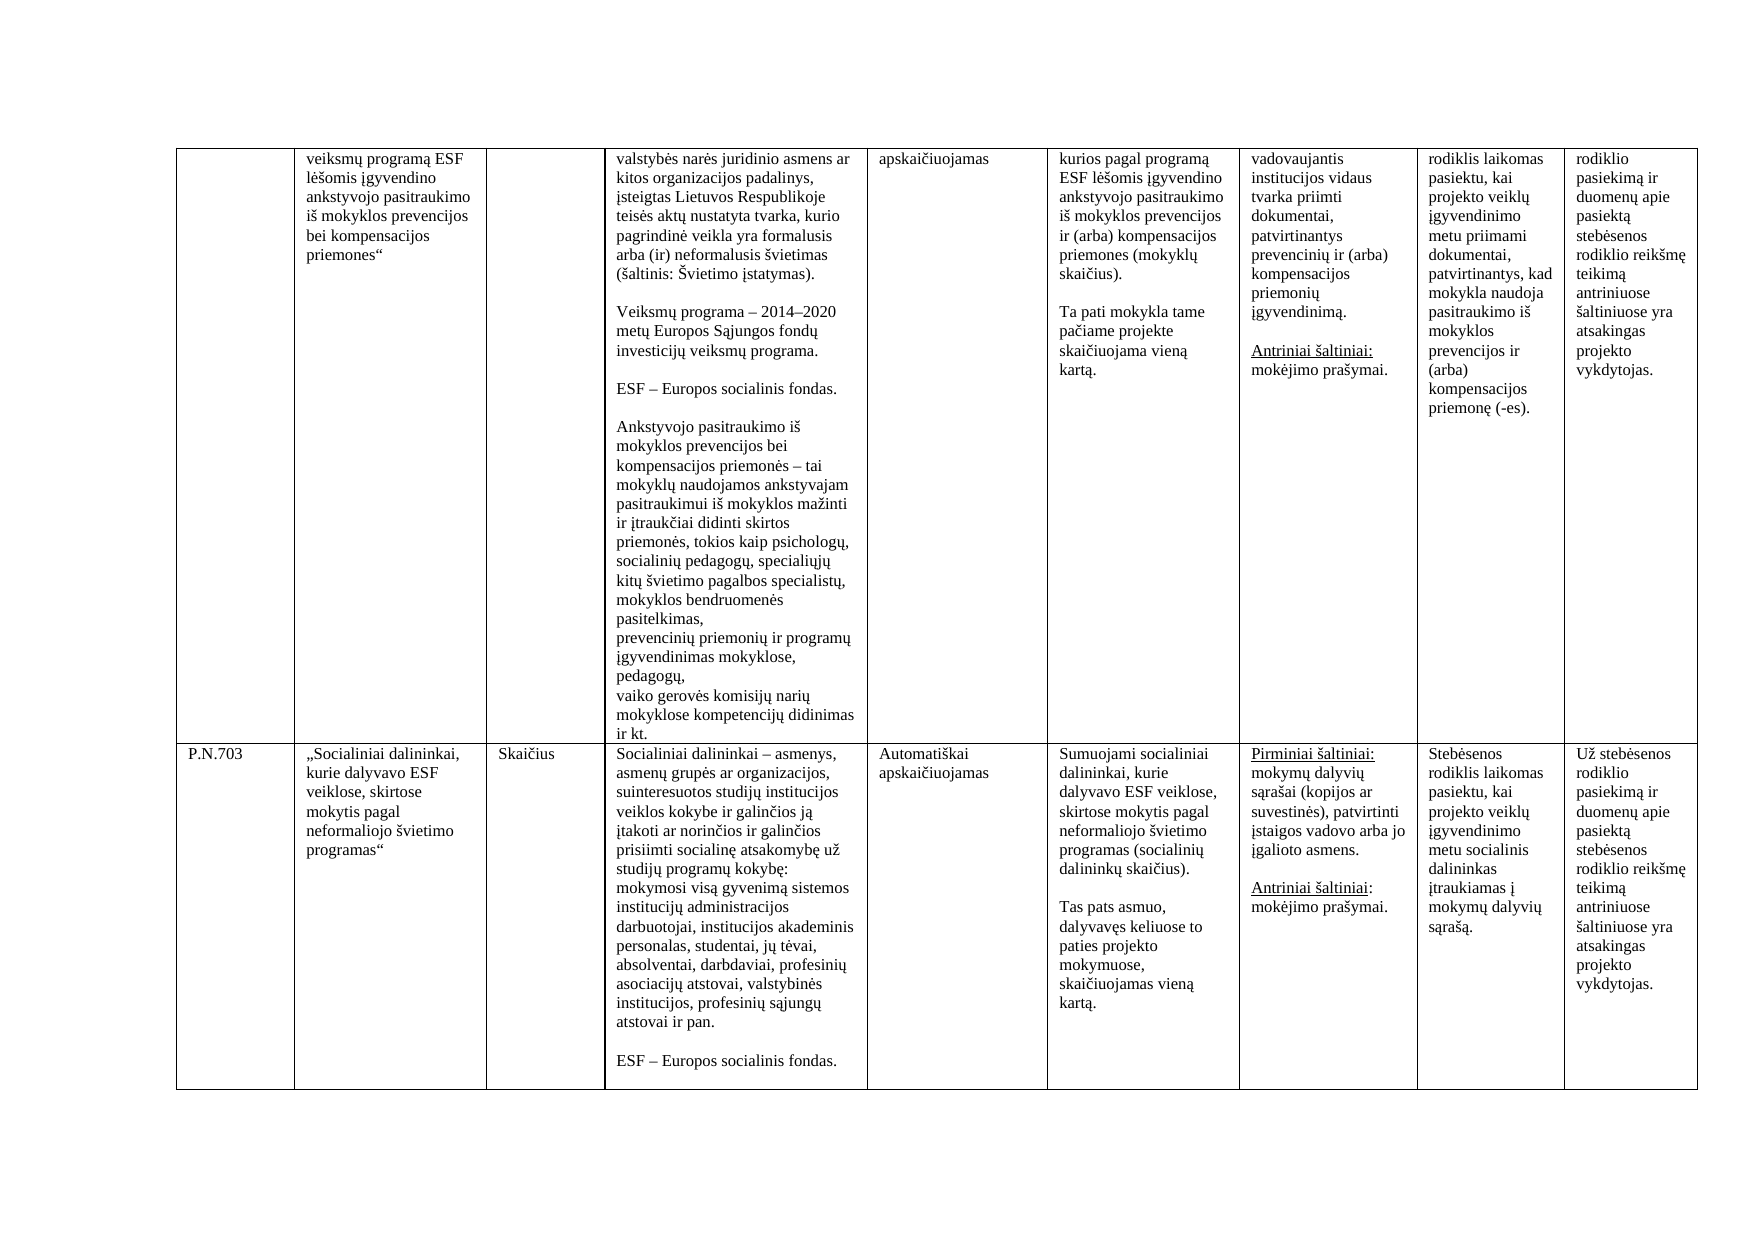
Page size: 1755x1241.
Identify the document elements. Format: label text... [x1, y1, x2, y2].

table_cell Sumuojami socialiniai dalininkai, kurie dalyvavo ESF veiklose, skirtose mokytis pagal neformaliojo švietimo programas (socialinių dalininkų skaičius). Tas pats asmuo, dalyvavęs keliuose to paties projekto mokymuose, skaičiuojamas vieną kartą. [1048, 744, 1239, 1089]
table_cell [487, 149, 604, 743]
table_cell [177, 149, 294, 743]
table_cell rodiklis laikomas pasiektu, kai projekto veiklų įgyvendinimo metu priimami dokumentai, patvirtinantys, kad mokykla naudoja pasitraukimo iš mokyklos prevencijos ir (arba) kompensacijos priemonę (-es). [1418, 149, 1564, 743]
table_cell Stebėsenos rodiklis laikomas pasiektu, kai projekto veiklų įgyvendinimo metu socialinis dalininkas įtraukiamas į mokymų dalyvių sąrašą. [1418, 744, 1564, 1089]
table_cell „Socialiniai dalininkai, kurie dalyvavo ESF veiklose, skirtose mokytis pagal neformaliojo švietimo programas“ [295, 744, 486, 1089]
table_cell P.N.703 [177, 744, 294, 1089]
table_cell Automatiškai apskaičiuojamas [868, 744, 1047, 1089]
table_cell kurios pagal programą ESF lėšomis įgyvendino ankstyvojo pasitraukimo iš mokyklos prevencijos ir (arba) kompensacijos priemones (mokyklų skaičius). Ta pati mokykla tame pačiame projekte skaičiuojama vieną kartą. [1048, 149, 1239, 743]
table_cell valstybės narės juridinio asmens ar kitos organizacijos padalinys, įsteigtas Lietuvos Respublikoje teisės aktų nustatyta tvarka, kurio pagrindinė veikla yra formalusis arba (ir) neformalusis švietimas (šaltinis: Švietimo įstatymas). Veiksmų programa – 2014–2020 metų Europos Sąjungos fondų investicijų veiksmų programa. ESF – Europos socialinis fondas. Ankstyvojo pasitraukimo iš mokyklos prevencijos bei kompensacijos priemonės – tai mokyklų naudojamos ankstyvajam pasitraukimui iš mokyklos mažinti ir įtraukčiai didinti skirtos priemonės, tokios kaip psichologų, socialinių pedagogų, specialiųjų kitų švietimo pagalbos specialistų, mokyklos bendruomenės pasitelkimas, prevencinių priemonių ir programų įgyvendinimas mokyklose, pedagogų, vaiko gerovės komisijų narių mokyklose kompetencijų didinimas ir kt. [606, 149, 867, 743]
table_cell Už stebėsenos rodiklio pasiekimą ir duomenų apie pasiektą stebėsenos rodiklio reikšmę teikimą antriniuose šaltiniuose yra atsakingas projekto vykdytojas. [1565, 744, 1697, 1089]
table_cell vadovaujantis institucijos vidaus tvarka priimti dokumentai, patvirtinantys prevencinių ir (arba) kompensacijos priemonių įgyvendinimą. Antriniai šaltiniai: mokėjimo prašymai. [1240, 149, 1417, 743]
table_cell Pirminiai šaltiniai: mokymų dalyvių sąrašai (kopijos ar suvestinės), patvirtinti įstaigos vadovo arba jo įgalioto asmens. Antriniai šaltiniai: mokėjimo prašymai. [1240, 744, 1417, 1089]
table_cell apskaičiuojamas [868, 149, 1047, 743]
table_cell rodiklio pasiekimą ir duomenų apie pasiektą stebėsenos rodiklio reikšmę teikimą antriniuose šaltiniuose yra atsakingas projekto vykdytojas. [1565, 149, 1697, 743]
table_cell Skaičius [487, 744, 604, 1089]
table_cell veiksmų programą ESF lėšomis įgyvendino ankstyvojo pasitraukimo iš mokyklos prevencijos bei kompensacijos priemones“ [295, 149, 486, 743]
table_cell Socialiniai dalininkai – asmenys, asmenų grupės ar organizacijos, suinteresuotos studijų institucijos veiklos kokybe ir galinčios ją įtakoti ar norinčios ir galinčios prisiimti socialinę atsakomybę už studijų programų kokybę: mokymosi visą gyvenimą sistemos institucijų administracijos darbuotojai, institucijos akademinis personalas, studentai, jų tėvai, absolventai, darbdaviai, profesinių asociacijų atstovai, valstybinės institucijos, profesinių sąjungų atstovai ir pan. ESF – Europos socialinis fondas. [606, 744, 867, 1089]
